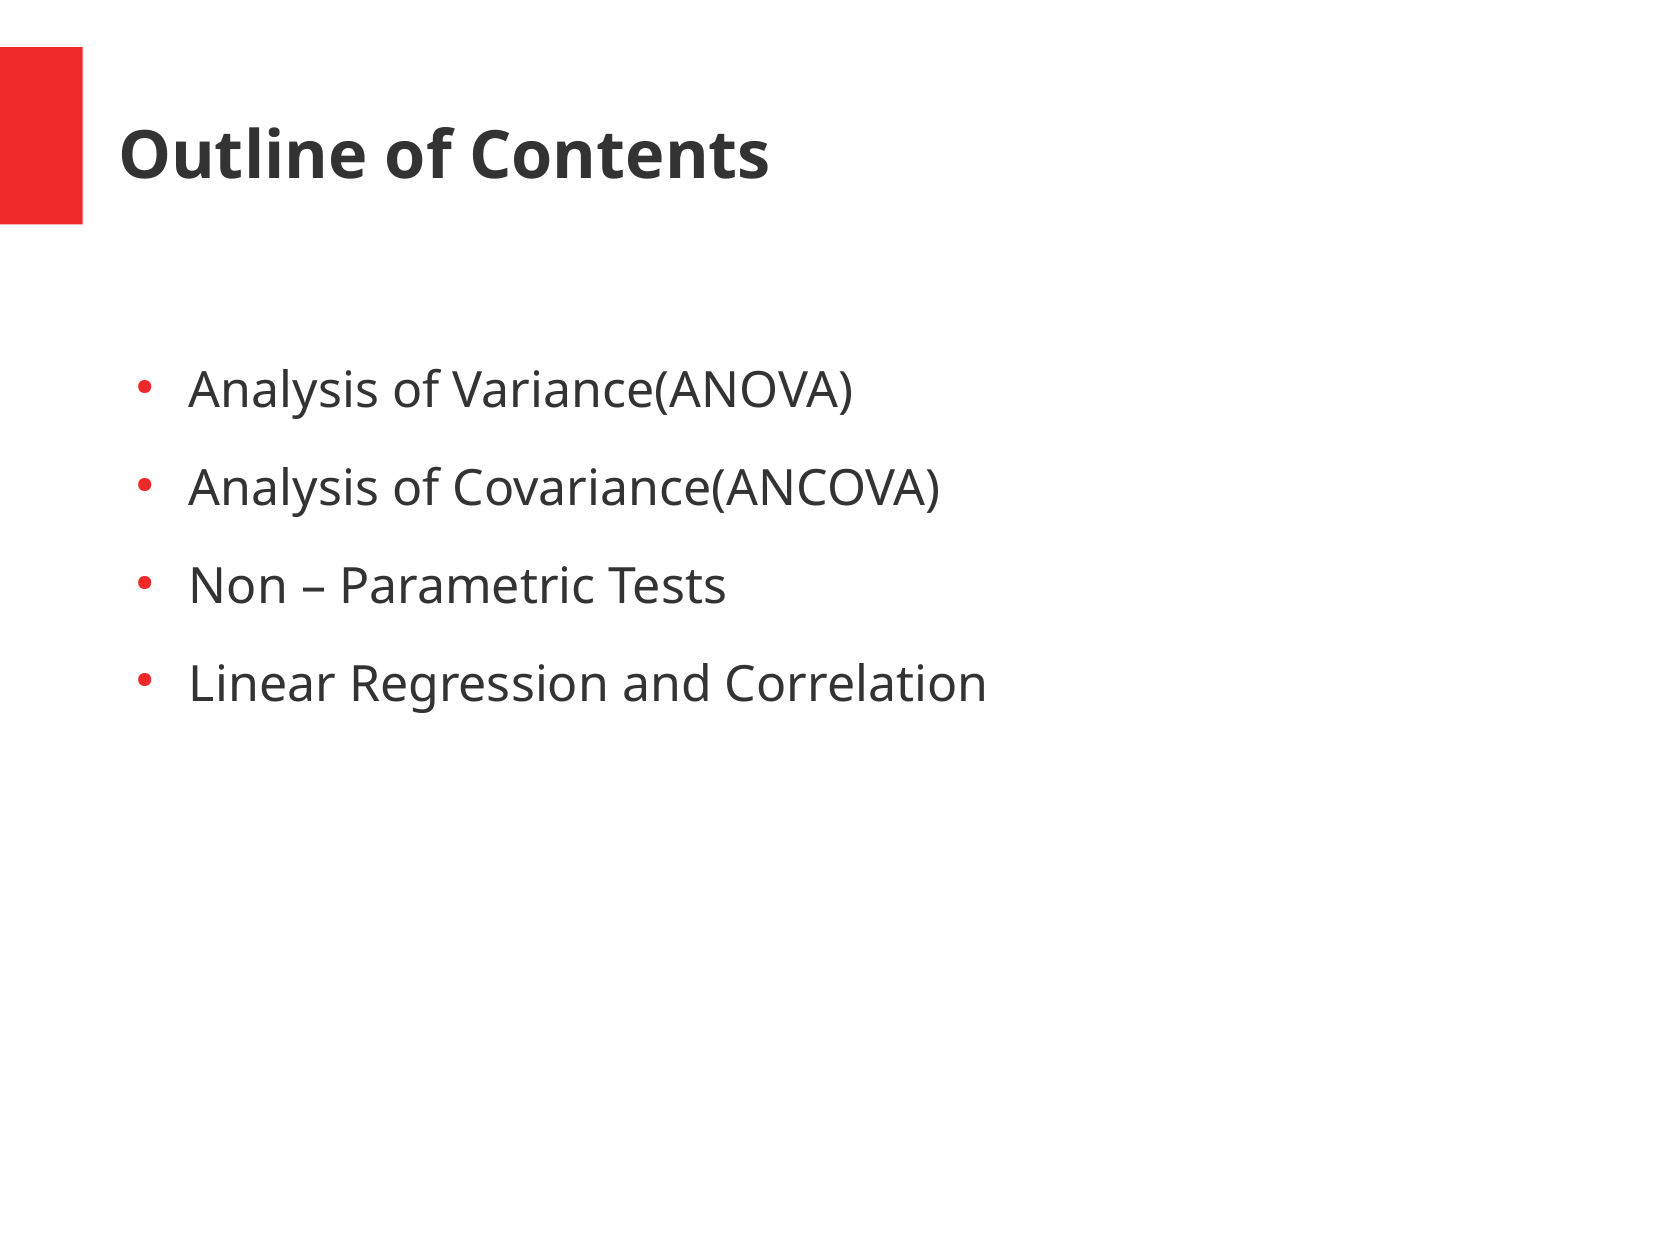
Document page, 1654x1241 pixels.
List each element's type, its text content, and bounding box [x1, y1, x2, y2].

list Analysis of Variance(ANOVA) Analysis of Covariance(ANCOVA) Non – Parametric Tests Linear Regression and Correlation [118, 354, 1536, 1074]
title Outline of Contents [118, 49, 1571, 257]
